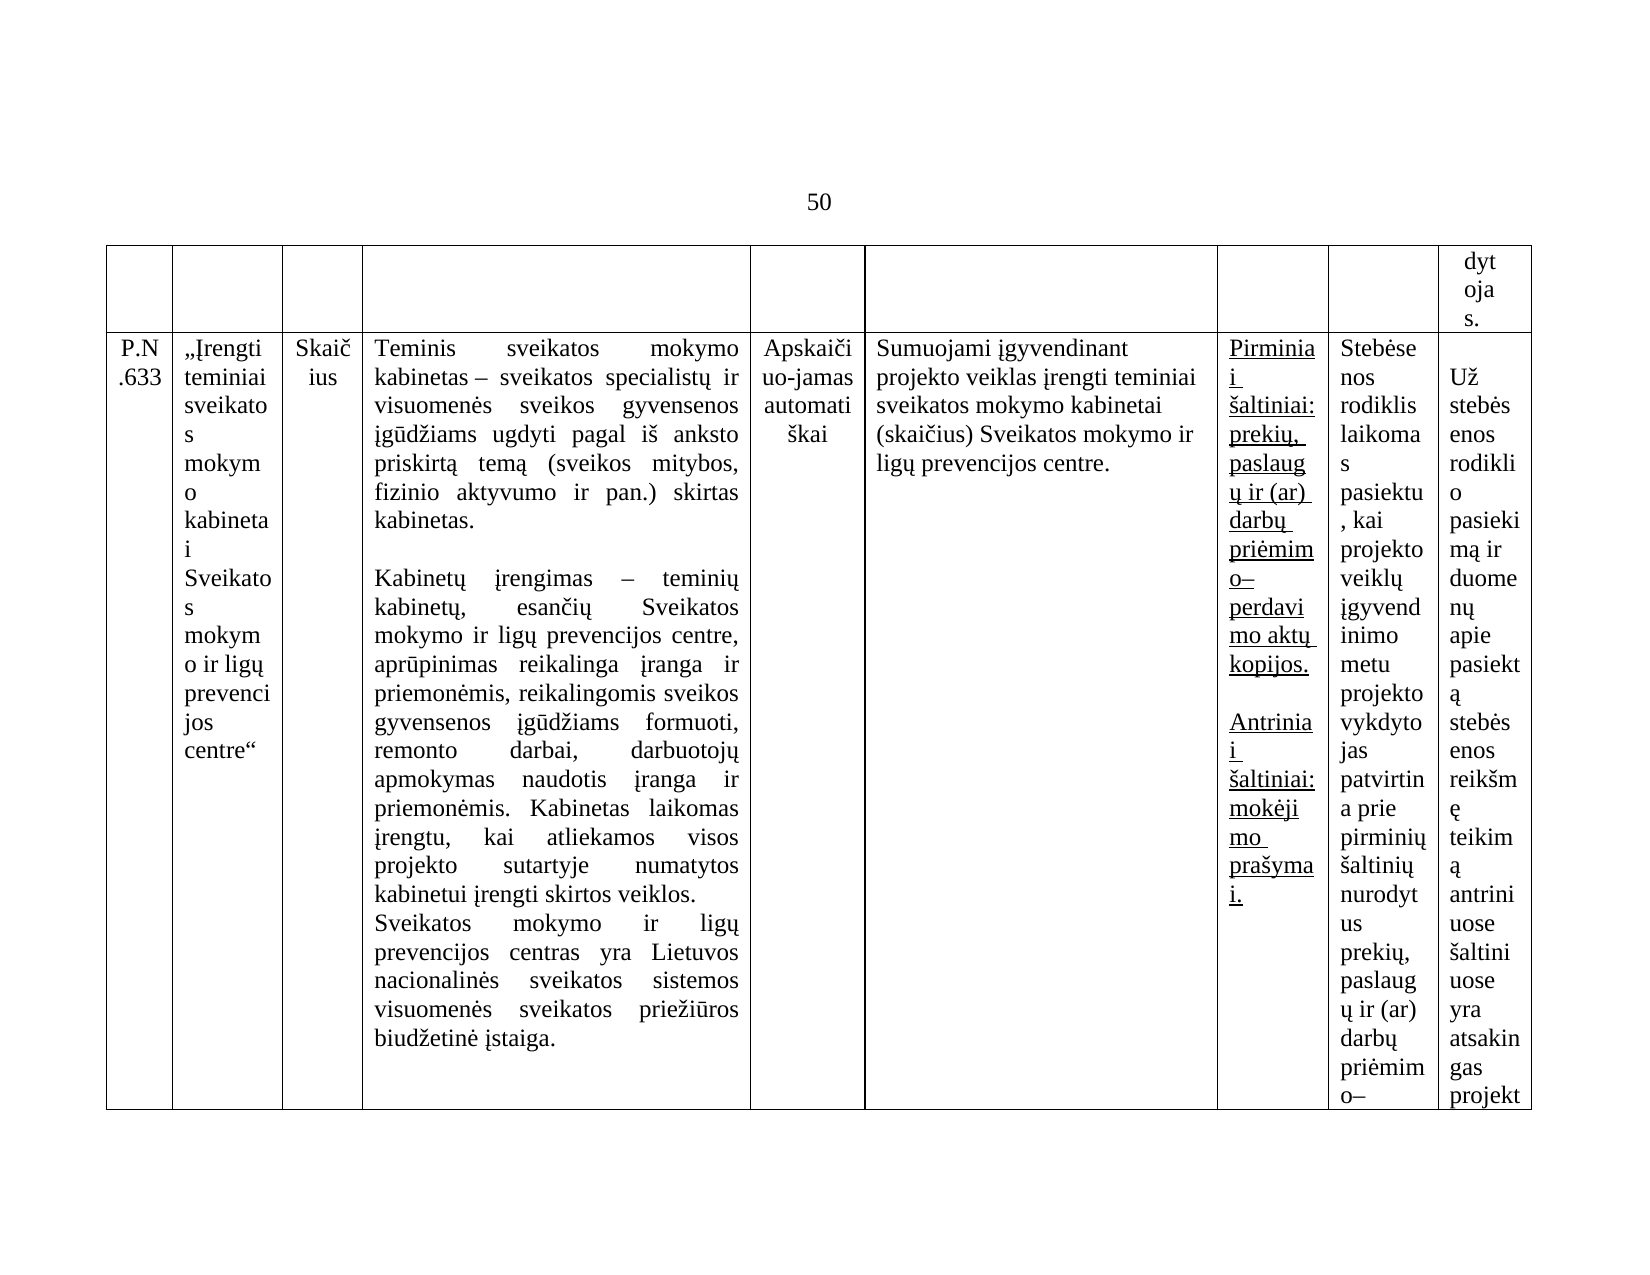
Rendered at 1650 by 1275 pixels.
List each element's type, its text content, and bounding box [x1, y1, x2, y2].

table_cell P.N.633 [107, 333, 172, 1109]
table_cell [751, 246, 864, 332]
table_cell [1218, 246, 1328, 332]
table_cell [363, 246, 750, 332]
table_cell „Įrengti teminiai sveikatos mokymo kabinetai Sveikatos mokymo ir ligų prevencijos centre“ [173, 333, 282, 1109]
table_cell Už stebėsenos rodiklio pasiekimą ir duomenų apie pasiektą stebėsenos reikšmę teikimą antriniuose šaltiniuose yra atsakingas projekt [1439, 333, 1531, 1109]
table_cell [173, 246, 282, 332]
table_cell Pirminiai šaltiniai: prekių, paslaugų ir (ar) darbų priėmimo–perdavimo aktų kopijos. Antriniai šaltiniai: mokėjimo prašymai. [1218, 333, 1328, 1109]
table_cell Teminis sveikatos mokymo kabinetas – sveikatos specialistų ir visuomenės sveikos gyvensenos įgūdžiams ugdyti pagal iš anksto priskirtą temą (sveikos mitybos, fizinio aktyvumo ir pan.) skirtas kabinetas. Kabinetų įrengimas – teminių kabinetų, esančių Sveikatos mokymo ir ligų prevencijos centre, aprūpinimas reikalinga įranga ir priemonėmis, reikalingomis sveikos gyvensenos įgūdžiams formuoti, remonto darbai, darbuotojų apmokymas naudotis įranga ir priemonėmis. Kabinetas laikomas įrengtu, kai atliekamos visos projekto sutartyje numatytos kabinetui įrengti skirtos veiklos. Sveikatos mokymo ir ligų prevencijos centras yra Lietuvos nacionalinės sveikatos sistemos visuomenės sveikatos priežiūros biudžetinė įstaiga. [363, 333, 750, 1109]
table_cell [107, 246, 172, 332]
table_cell [866, 246, 1217, 332]
table_cell Apskaičiuo-jamas automatiškai [751, 333, 864, 1109]
table_cell Sumuojami įgyvendinant projekto veiklas įrengti teminiai sveikatos mokymo kabinetai (skaičius) Sveikatos mokymo ir ligų prevencijos centre. [866, 333, 1217, 1109]
table_cell dytojas. [1439, 246, 1531, 332]
table_cell Stebėsenos rodiklis laikomas pasiektu, kai projekto veiklų įgyvendinimo metu projekto vykdytojas patvirtina prie pirminių šaltinių nurodytus prekių, paslaugų ir (ar) darbų priėmimo– [1329, 333, 1438, 1109]
table_cell [1329, 246, 1438, 332]
table_cell [283, 246, 362, 332]
table_cell Skaičius [283, 333, 362, 1109]
